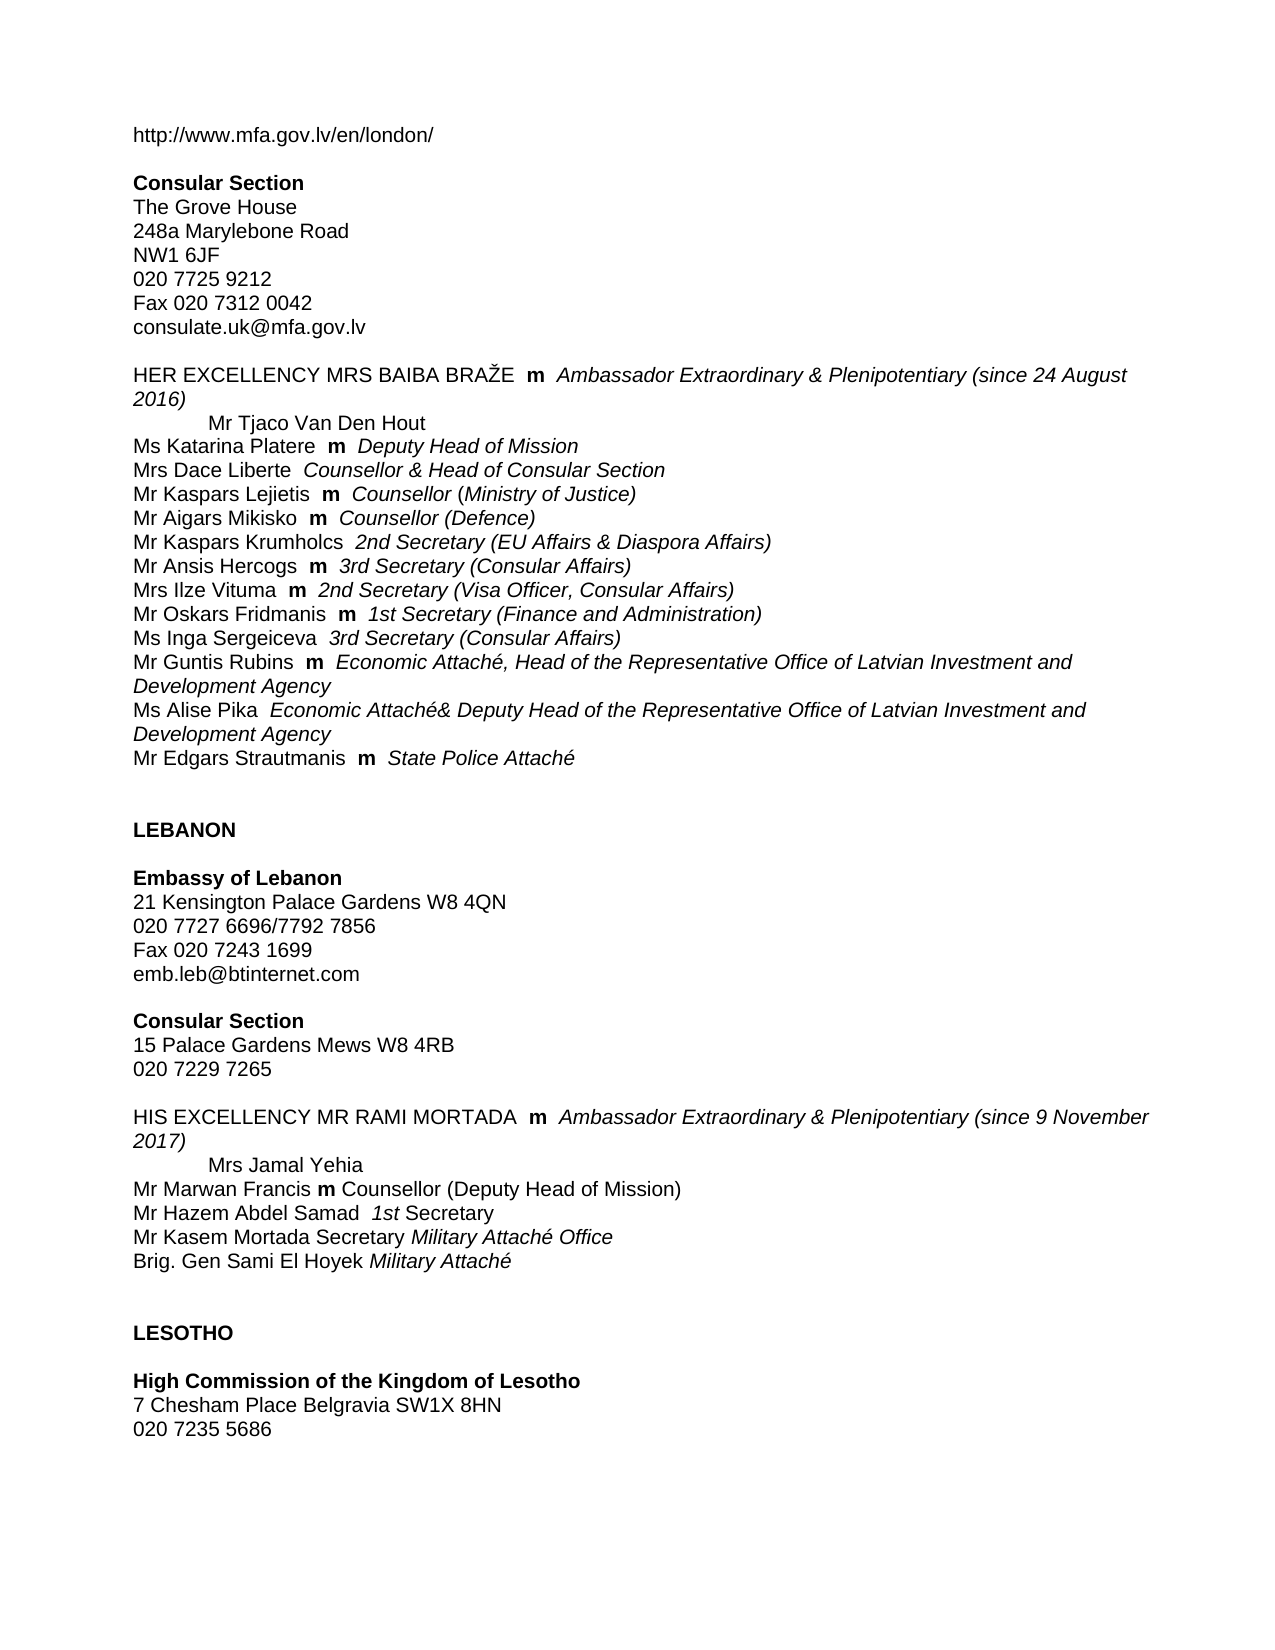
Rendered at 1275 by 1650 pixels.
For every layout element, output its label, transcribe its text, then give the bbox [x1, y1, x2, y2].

text http://www.mfa.gov.lv/en/london/ [133, 123, 1181, 147]
text Mr Ansis Hercogs m 3rd Secretary (Consular Affairs) [133, 554, 1181, 578]
text 15 Palace Gardens Mews W8 4RB [133, 1033, 1181, 1057]
text 248a Marylebone Road [133, 219, 1181, 243]
text LEBANON [133, 818, 1181, 842]
text consulate.uk@mfa.gov.lv [133, 314, 1181, 338]
text Mr Oskars Fridmanis m 1st Secretary (Finance and Administration) [133, 602, 1181, 626]
text 020 7229 7265 [133, 1057, 1181, 1081]
text Mr Kaspars Krumholcs 2nd Secretary (EU Affairs & Diaspora Affairs) [133, 530, 1181, 554]
text Consular Section [133, 171, 1181, 195]
text HIS EXCELLENCY MR RAMI MORTADA m Ambassador Extraordinary & Plenipotentiary (since 9 November 2017) [133, 1105, 1181, 1153]
text 21 Kensington Palace Gardens W8 4QN [133, 889, 1181, 913]
text Fax 020 7312 0042 [133, 291, 1181, 314]
text 020 7725 9212 [133, 267, 1181, 291]
text Ms Katarina Platere m Deputy Head of Mission [133, 434, 1181, 458]
text Mr Aigars Mikisko m Counsellor (Defence) [133, 506, 1181, 530]
subtitle Consular Section [133, 1009, 1181, 1033]
text Ms Inga Sergeiceva 3rd Secretary (Consular Affairs) [133, 626, 1181, 650]
text High Commission of the Kingdom of Lesotho [133, 1369, 1181, 1393]
text LESOTHO [133, 1321, 1181, 1345]
text Mr Hazem Abdel Samad 1st Secretary [133, 1201, 1181, 1225]
text 020 7727 6696/7792 7856 [133, 913, 1181, 937]
text Fax 020 7243 1699 [133, 937, 1181, 961]
text Ms Alise Pika Economic Attaché& Deputy Head of the Representative Office of Latvian Investment and Development Agency [133, 698, 1181, 746]
text Mr Edgars Strautmanis m State Police Attaché [133, 746, 1181, 770]
text Mr Kasem Mortada Secretary Military Attaché Office [133, 1225, 1181, 1249]
text Mr Tjaco Van Den Hout [133, 410, 1181, 434]
text Mr Guntis Rubins m Economic Attaché, Head of the Representative Office of Latvian Investment and Development Agency [133, 650, 1181, 698]
text Mrs Dace Liberte Counsellor & Head of Consular Section [133, 458, 1181, 482]
text NW1 6JF [133, 243, 1181, 267]
text Brig. Gen Sami El Hoyek Military Attaché [133, 1249, 1181, 1273]
text The Grove House [133, 195, 1181, 219]
text HER EXCELLENCY MRS BAIBA BRAŽE m Ambassador Extraordinary & Plenipotentiary (since 24 August 2016) [133, 362, 1181, 410]
text 7 Chesham Place Belgravia SW1X 8HN [133, 1393, 1181, 1417]
subtitle Embassy of Lebanon [133, 866, 1181, 889]
text 020 7235 5686 [133, 1417, 1181, 1441]
text Mr Marwan Francis m Counsellor (Deputy Head of Mission) [133, 1177, 1181, 1201]
text Mrs Ilze Vituma m 2nd Secretary (Visa Officer, Consular Affairs) [133, 578, 1181, 602]
text Mrs Jamal Yehia [133, 1153, 1181, 1177]
text emb.leb@btinternet.com [133, 961, 1181, 985]
text Mr Kaspars Lejietis m Counsellor (Ministry of Justice) [133, 482, 1181, 506]
